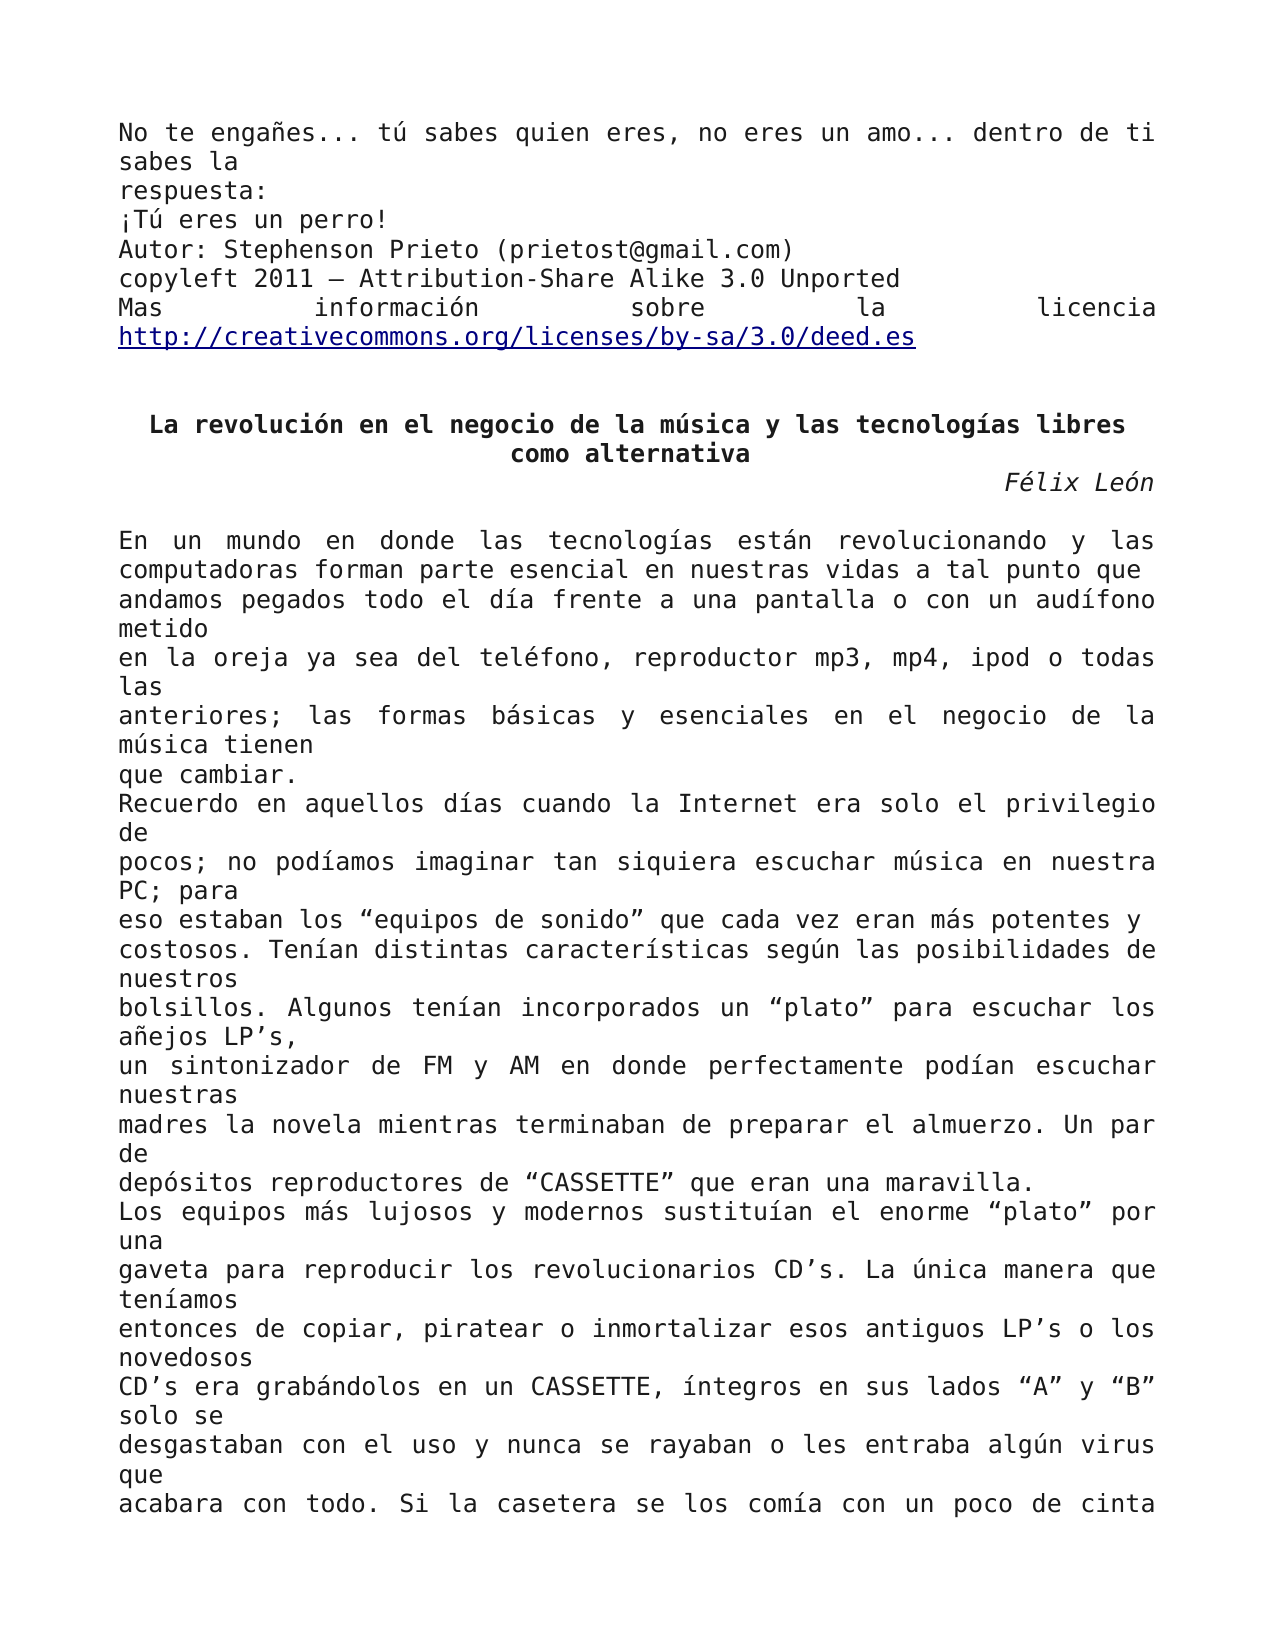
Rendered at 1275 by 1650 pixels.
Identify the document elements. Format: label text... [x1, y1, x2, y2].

text entonces de copiar, piratear o inmortalizar esos antiguos LP’s o los novedosos [118, 1314, 1157, 1372]
text gaveta para reproducir los revolucionarios CD’s. La única manera que teníamos [118, 1256, 1157, 1314]
text depósitos reproductores de “CASSETTE” que eran una maravilla. [118, 1168, 1157, 1197]
text que cambiar. [118, 760, 1157, 789]
text No te engañes... tú sabes quien eres, no eres un amo... dentro de ti sabes la [118, 118, 1157, 176]
text copyleft 2011 – Attribution-Share Alike 3.0 Unported [118, 264, 1157, 293]
text Los equipos más lujosos y modernos sustituían el enorme “plato” por una [118, 1197, 1157, 1256]
text Autor: Stephenson Prieto (prietost@gmail.com) [118, 235, 1157, 264]
text bolsillos. Algunos tenían incorporados un “plato” para escuchar los añejos LP’s, [118, 993, 1157, 1051]
text desgastaban con el uso y nunca se rayaban o les entraba algún virus que [118, 1431, 1157, 1489]
text anteriores; las formas básicas y esenciales en el negocio de la música tienen [118, 701, 1157, 760]
text respuesta: [118, 176, 1157, 206]
text CD’s era grabándolos en un CASSETTE, íntegros en sus lados “A” y “B” solo se [118, 1372, 1157, 1431]
text La revolución en el negocio de la música y las tecnologías libres como alternativa [118, 410, 1157, 468]
text pocos; no podíamos imaginar tan siquiera escuchar música en nuestra PC; para [118, 847, 1157, 906]
text En un mundo en donde las tecnologías están revolucionando y las computadoras forman parte esencial en nuestras vidas a tal punto que [118, 526, 1157, 585]
text madres la novela mientras terminaban de preparar el almuerzo. Un par de [118, 1110, 1157, 1168]
text acabara con todo. Si la casetera se los comía con un poco de cinta [118, 1489, 1157, 1518]
text ¡Tú eres un perro! [118, 206, 1157, 235]
text Félix León [118, 468, 1157, 497]
text en la oreja ya sea del teléfono, reproductor mp3, mp4, ipod o todas las [118, 643, 1157, 701]
text costosos. Tenían distintas características según las posibilidades de nuestros [118, 935, 1157, 993]
text andamos pegados todo el día frente a una pantalla o con un audífono metido [118, 585, 1157, 643]
text Recuerdo en aquellos días cuando la Internet era solo el privilegio de [118, 789, 1157, 847]
text eso estaban los “equipos de sonido” que cada vez eran más potentes y [118, 906, 1157, 935]
text un sintonizador de FM y AM en donde perfectamente podían escuchar nuestras [118, 1051, 1157, 1110]
text Mas información sobre la licencia http://creativecommons.org/licenses/by-sa/3.0/deed.es [118, 293, 1157, 351]
